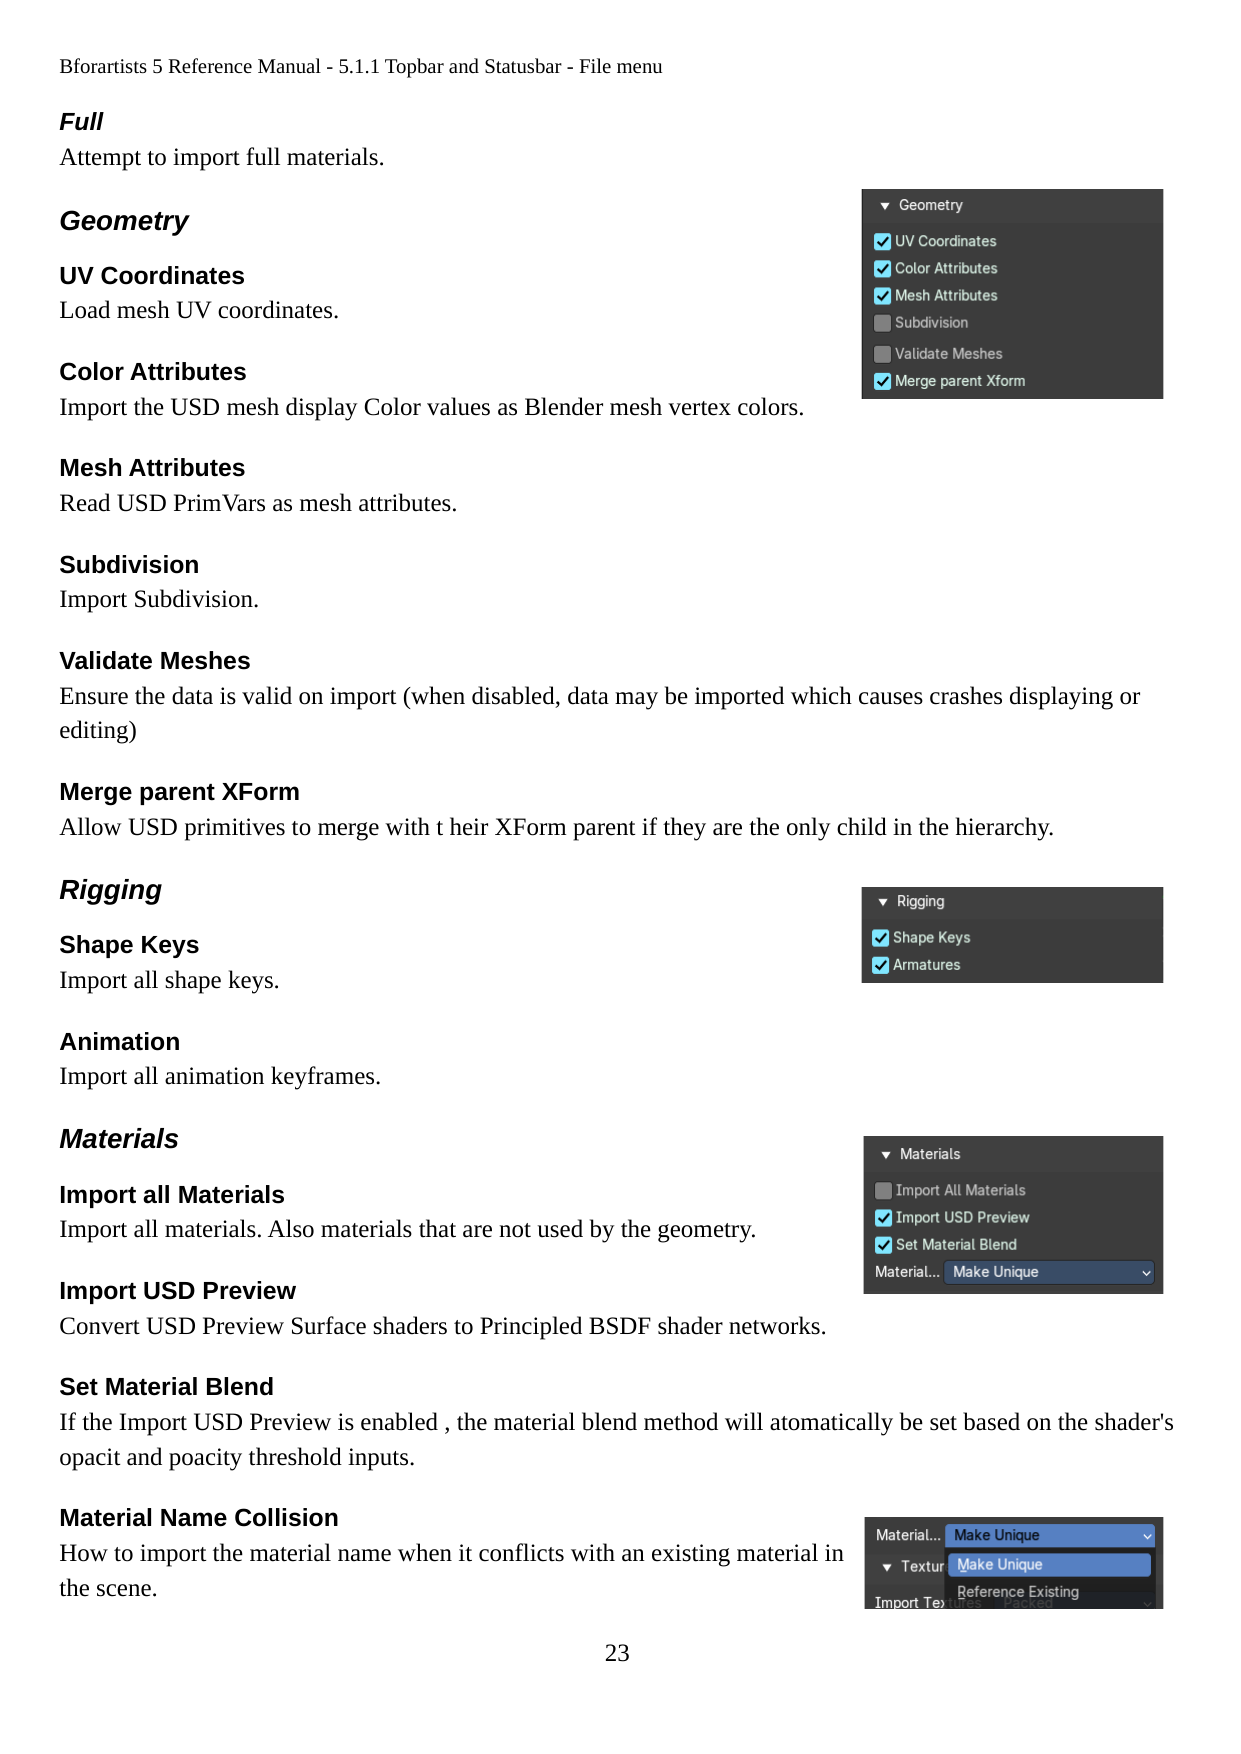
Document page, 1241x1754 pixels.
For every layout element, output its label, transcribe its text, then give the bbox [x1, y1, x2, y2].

picture [861, 189, 1164, 399]
subtitle UV Coordinates [59, 261, 861, 289]
subtitle Full [59, 107, 1181, 136]
text If the Import USD Preview is enabled , the material blend method will atomatically be set based on the shader's opacit and poacity threshold inputs. [59, 1407, 1181, 1471]
subtitle Import all Materials [59, 1180, 863, 1208]
picture [861, 887, 1164, 983]
subtitle Animation [59, 1027, 1181, 1055]
subtitle Geometry [59, 204, 861, 236]
subtitle [1164, 930, 1181, 959]
subtitle [1164, 357, 1181, 386]
text Ensure the data is valid on import (when disabled, data may be imported which causes crashes displaying or editing) [59, 681, 1181, 744]
text Import all shape keys. [59, 965, 1181, 994]
subtitle [1164, 204, 1181, 236]
subtitle Subdivision [59, 550, 1181, 578]
text Import the USD mesh display Color values as Blender mesh vertex colors. [59, 392, 1181, 421]
subtitle Shape Keys [59, 930, 861, 959]
picture [863, 1136, 1164, 1294]
text Load mesh UV coordinates. [59, 296, 861, 324]
text How to import the material name when it conflicts with an existing material in the scene. [59, 1538, 864, 1601]
subtitle Validate Meshes [59, 646, 1181, 675]
text Import Subdivision. [59, 584, 1181, 613]
text Import all animation keyframes. [59, 1061, 1181, 1090]
subtitle Rigging [59, 873, 1181, 905]
text Import all materials. Also materials that are not used by the geometry. [59, 1214, 863, 1243]
subtitle [1164, 1180, 1181, 1208]
subtitle Import USD Preview [59, 1276, 1181, 1305]
subtitle [1164, 261, 1181, 289]
text Allow USD primitives to merge with t heir XForm parent if they are the only child in the hierarchy. [59, 812, 1181, 841]
picture [864, 1517, 1164, 1609]
subtitle Material Name Collision [59, 1503, 1181, 1532]
text Convert USD Preview Surface shaders to Principled BSDF shader networks. [59, 1311, 1181, 1340]
subtitle Mesh Attributes [59, 453, 1181, 482]
subtitle Materials [59, 1123, 1181, 1155]
subtitle Set Material Blend [59, 1372, 1181, 1401]
subtitle Merge parent XForm [59, 777, 1181, 806]
subtitle Color Attributes [59, 357, 861, 386]
text Read USD PrimVars as mesh attributes. [59, 488, 1181, 517]
text Attempt to import full materials. [59, 142, 1181, 171]
